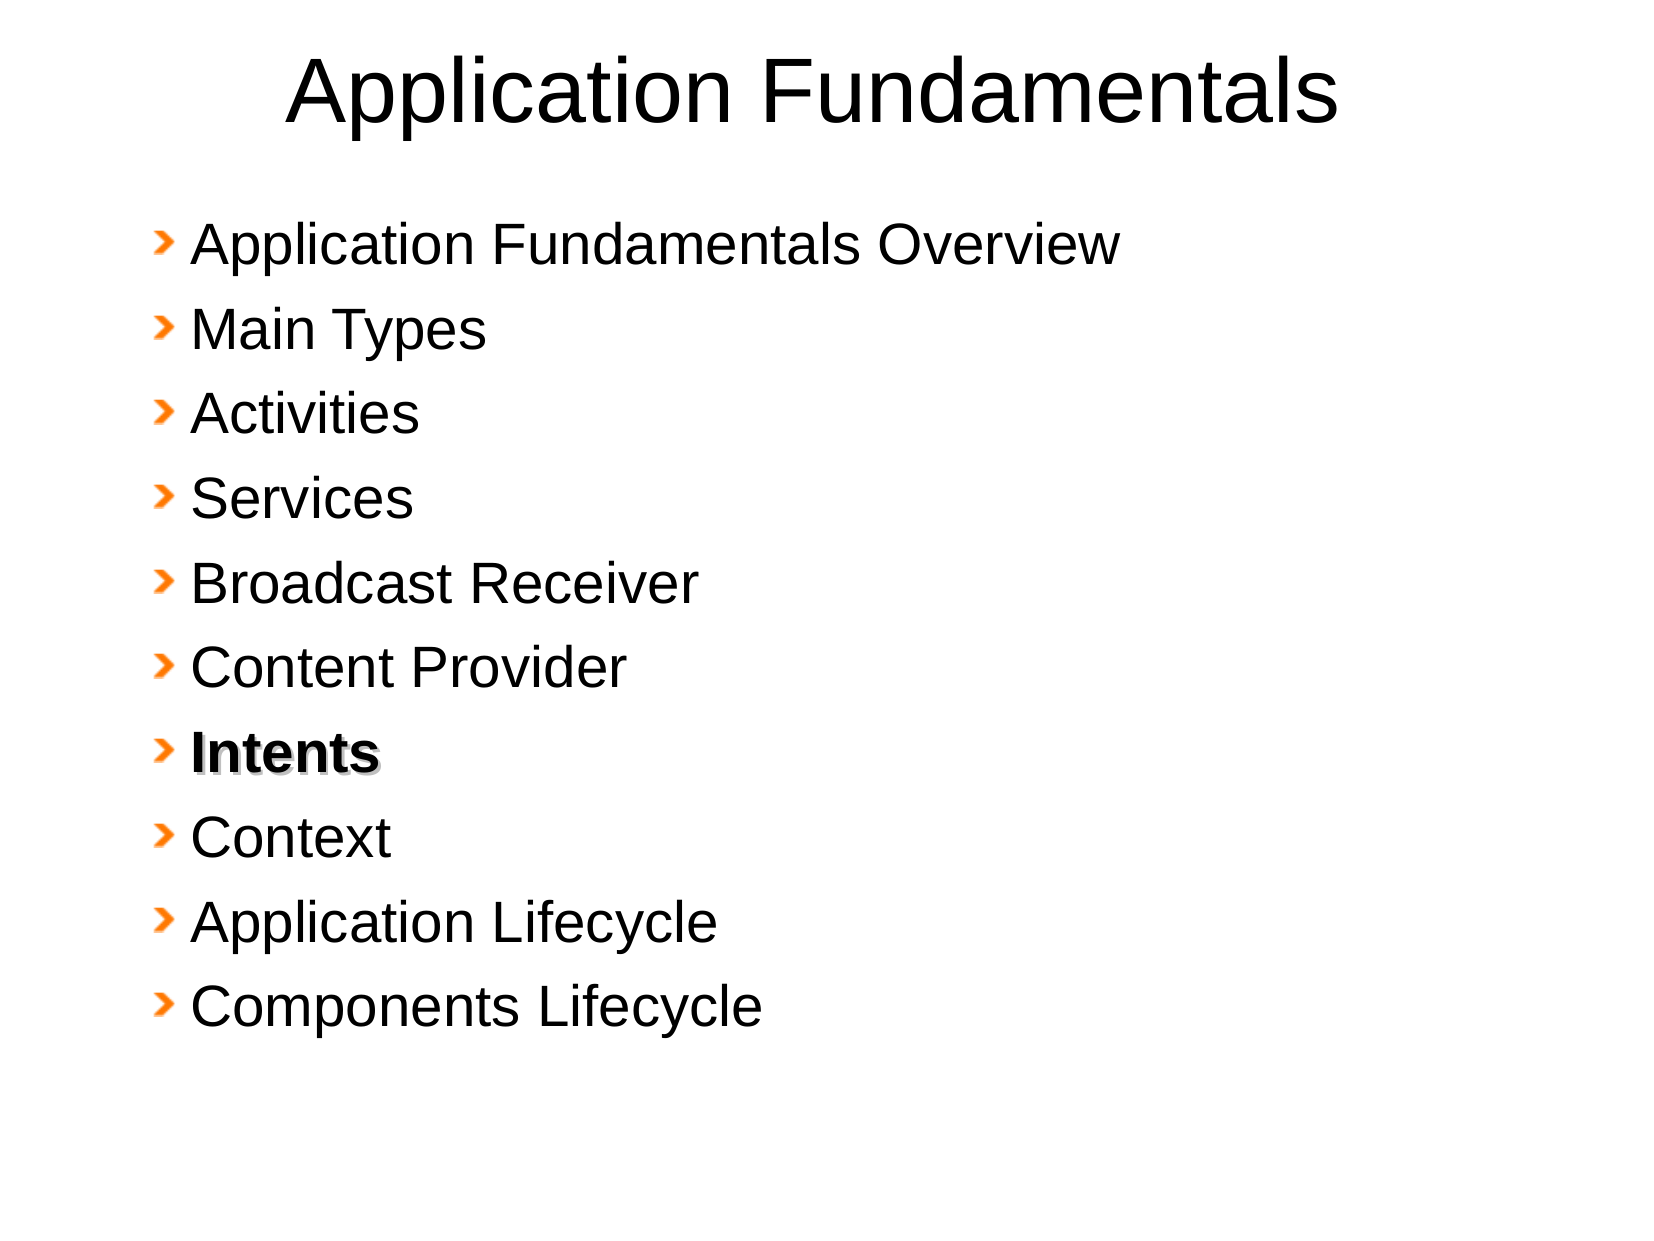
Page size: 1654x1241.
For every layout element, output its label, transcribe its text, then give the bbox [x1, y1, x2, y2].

title Application Fundamentals [82, 16, 1571, 155]
list Application Fundamentals Overview Main Types Activities Services Broadcast Receiver Content Provider Intents Context Application Lifecycle Components Lifecycle [82, 206, 1571, 1144]
